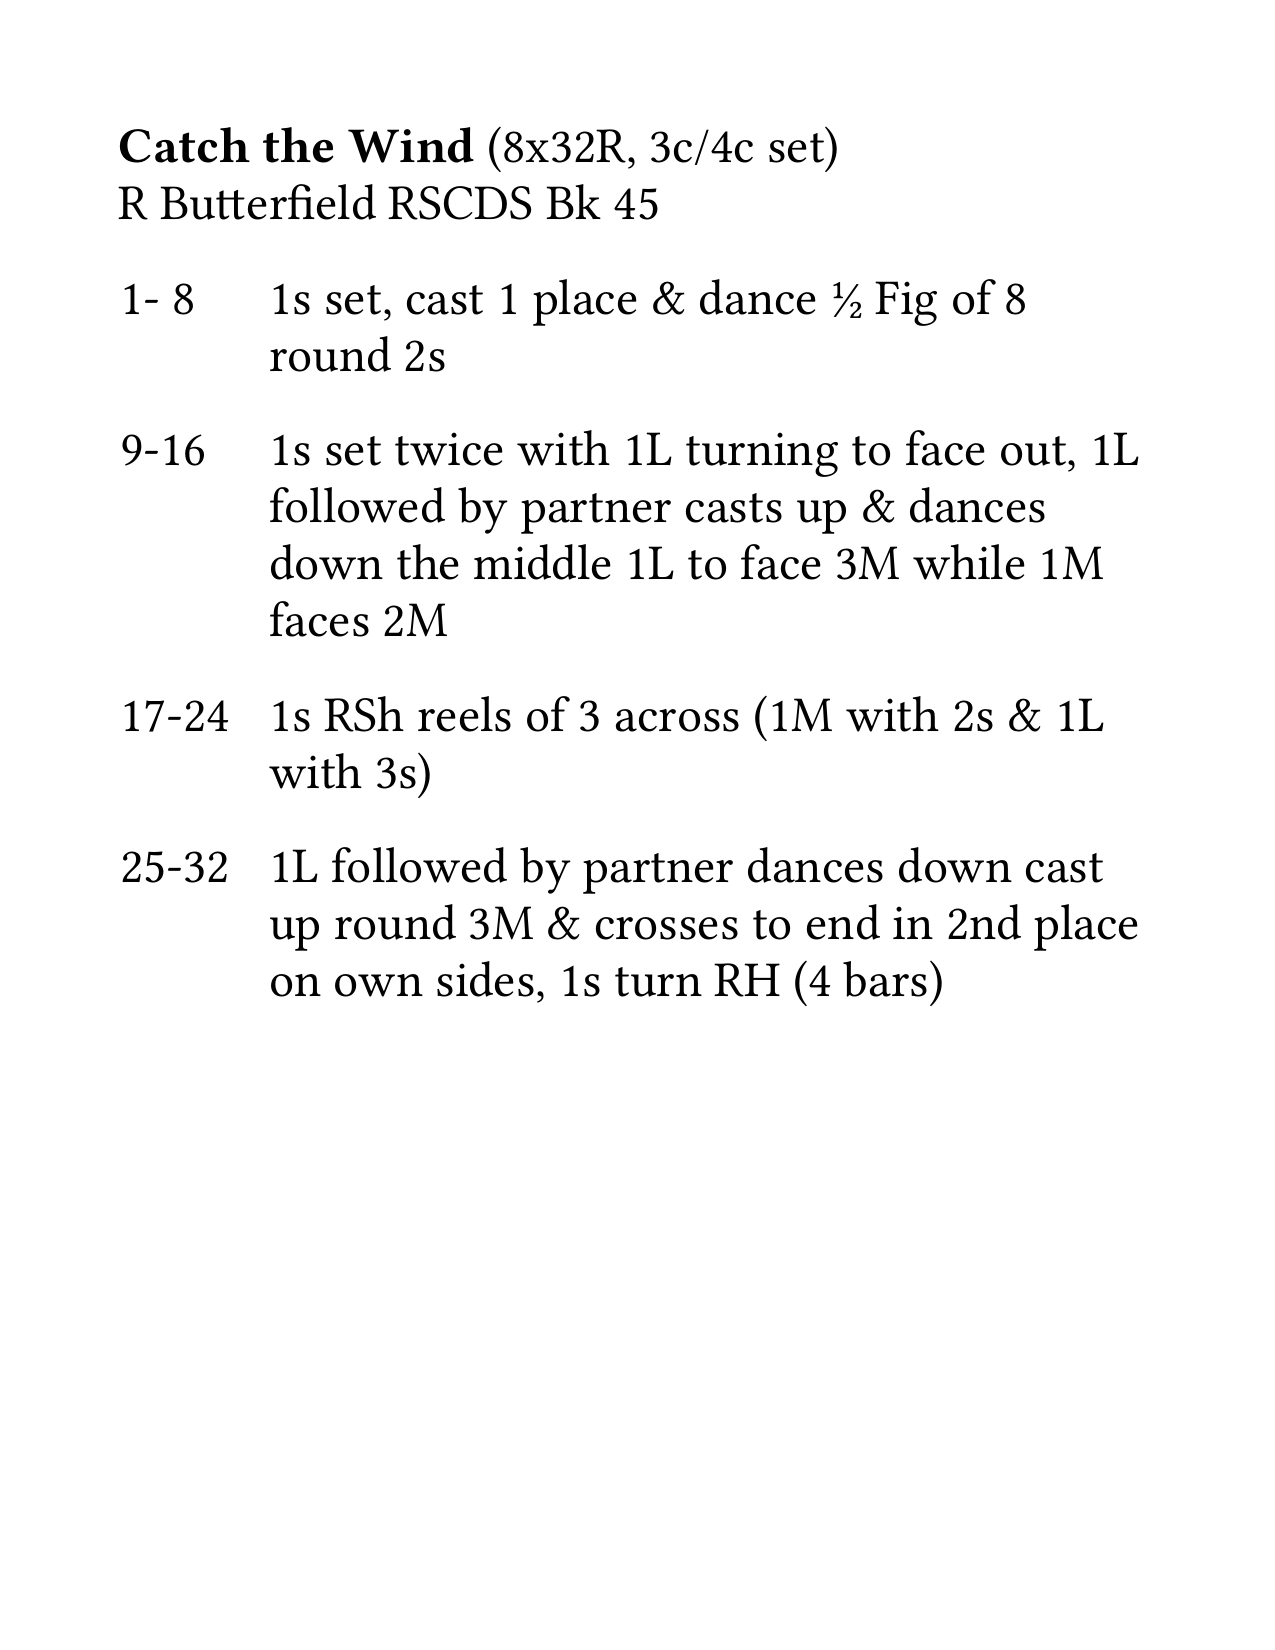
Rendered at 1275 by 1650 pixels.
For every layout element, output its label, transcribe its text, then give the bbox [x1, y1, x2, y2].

text 17-24 1s RSh reels of 3 across (1M with 2s & 1L with 3s) [120, 686, 1157, 800]
text 25-32 1L followed by partner dances down cast up round 3M & crosses to end in 2nd place on own sides, 1s turn RH (4 bars) [120, 838, 1157, 1009]
text 9-16 1s set twice with 1L turning to face out, 1L followed by partner casts up & dances down the middle 1L to face 3M while 1M faces 2M [120, 421, 1157, 649]
text Catch the Wind (8x32R, 3c/4c set) R Butterfield RSCDS Bk 45 [118, 118, 1157, 232]
text 1- 8 1s set, cast 1 place & dance ½ Fig of 8 round 2s [120, 269, 1157, 383]
